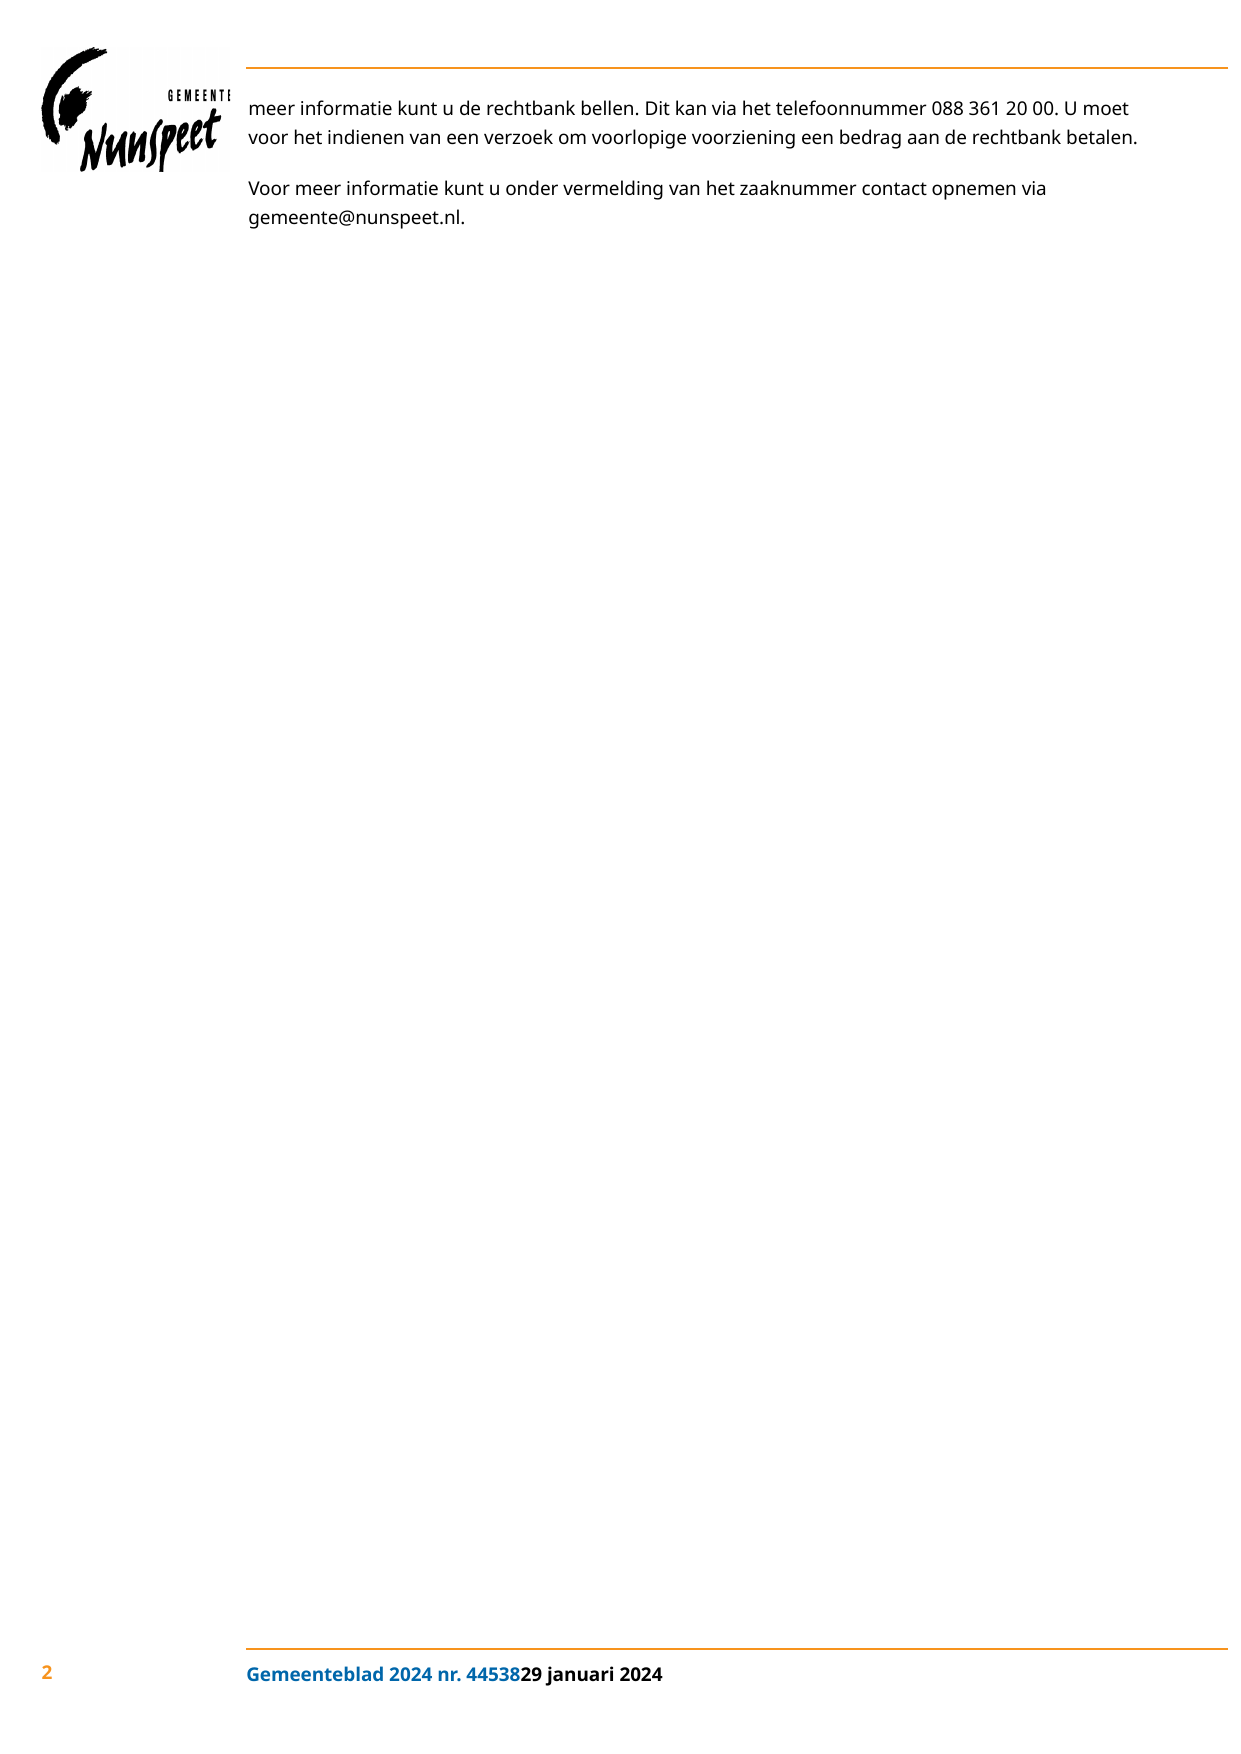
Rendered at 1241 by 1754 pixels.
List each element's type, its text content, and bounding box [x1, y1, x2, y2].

text meer informatie kunt u de rechtbank bellen. Dit kan via het telefoonnummer 088 361 20 00. U moet voor het indienen van een verzoek om voorlopige voorziening een bedrag aan de rechtbank betalen. [248, 95, 1152, 150]
text Voor meer informatie kunt u onder vermelding van het zaaknummer contact opnemen via gemeente@nunspeet.nl. [248, 175, 1152, 230]
picture [41, 47, 231, 172]
